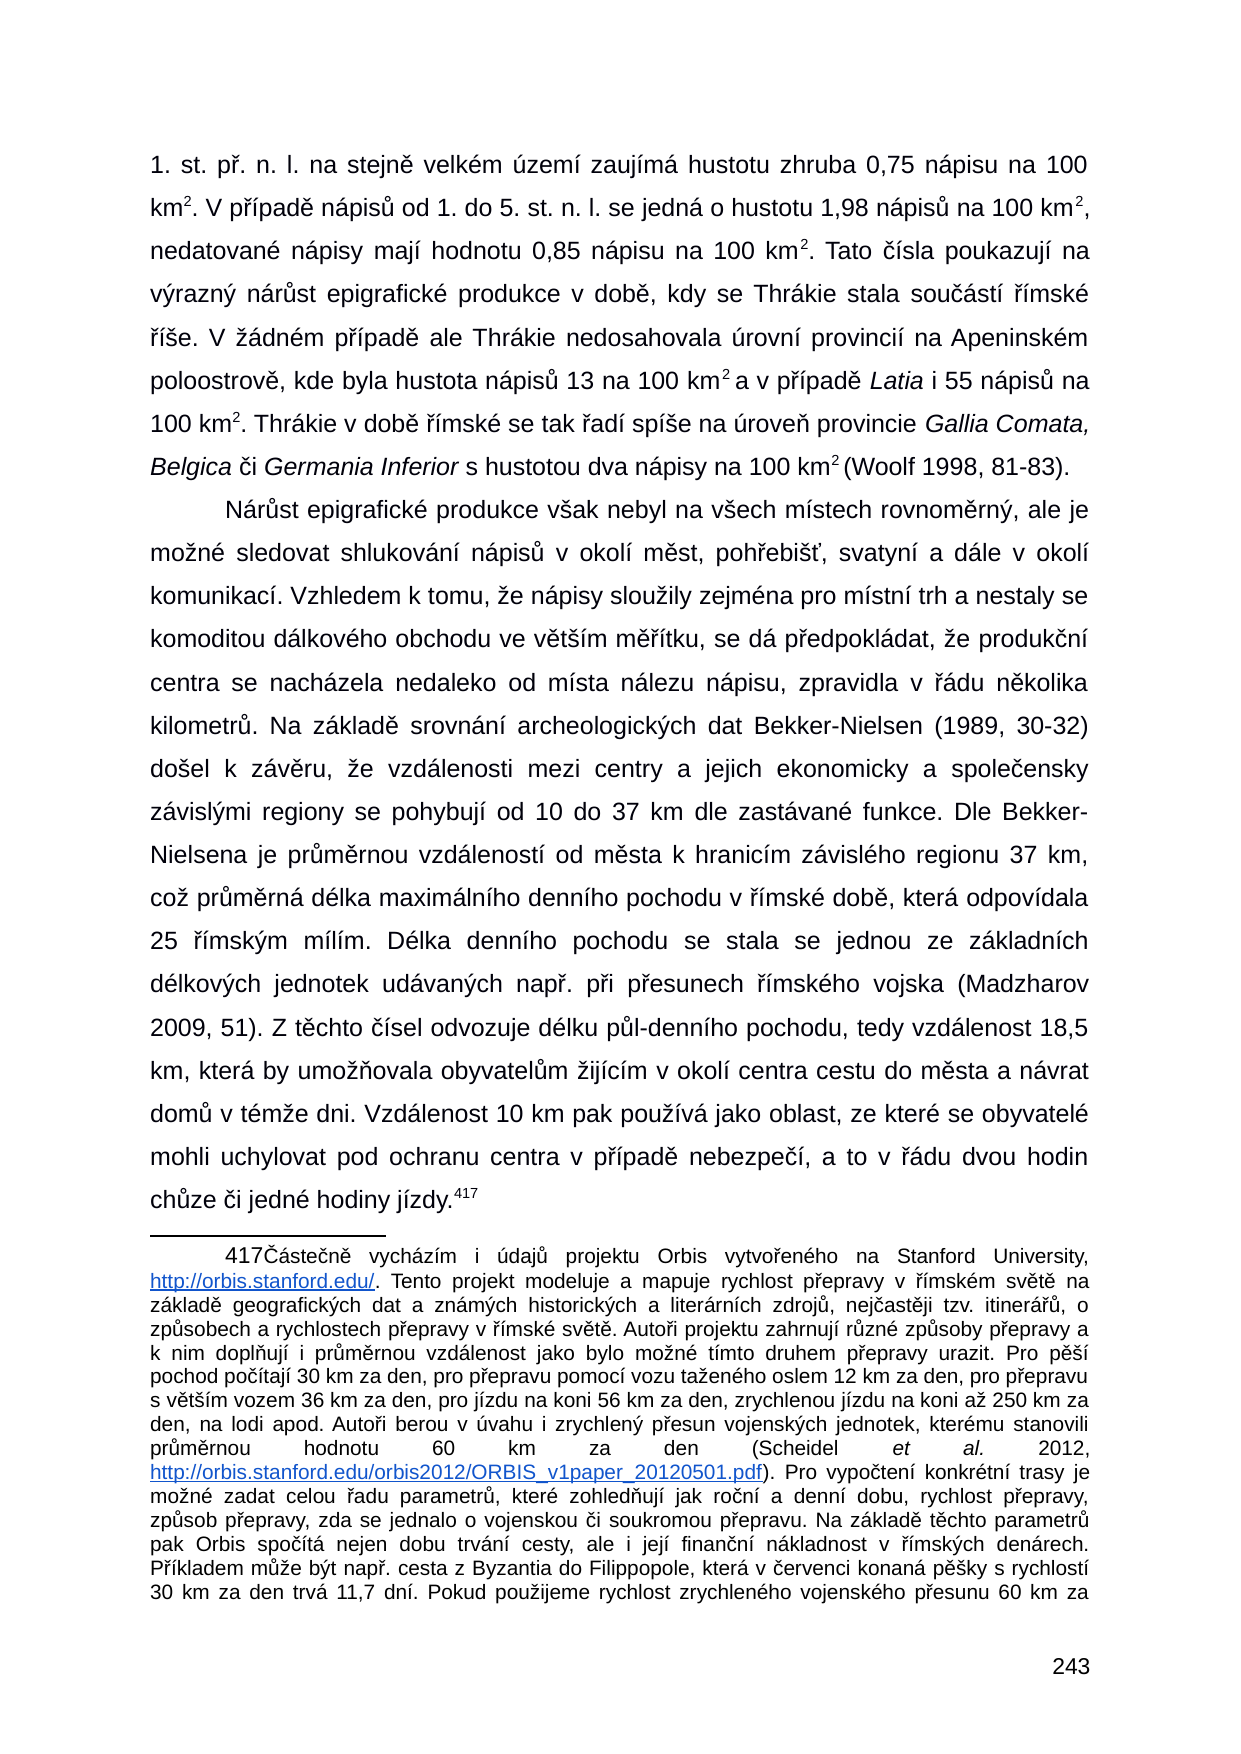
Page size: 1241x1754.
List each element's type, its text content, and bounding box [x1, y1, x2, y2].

text Nárůst epigrafické produkce však nebyl na všech místech rovnoměrný, ale je možné sledovat shlukování nápisů v okolí měst, pohřebišť, svatyní a dále v okolí komunikací. Vzhledem k tomu, že nápisy sloužily zejména pro místní trh a nestaly se komoditou dálkového obchodu ve větším měřítku, se dá předpokládat, že produkční centra se nacházela nedaleko od místa nálezu nápisu, zpravidla v řádu několika kilometrů. Na základě srovnání archeologických dat Bekker-Nielsen (1989, 30-32) došel k závěru, že vzdálenosti mezi centry a jejich ekonomicky a společensky závislými regiony se pohybují od 10 do 37 km dle zastávané funkce. Dle Bekker-Nielsena je průměrnou vzdáleností od města k hranicím závislého regionu 37 km, což průměrná délka maximálního denního pochodu v římské době, která odpovídala 25 římským mílím. Délka denního pochodu se stala se jednou ze základních délkových jednotek udávaných např. při přesunech římského vojska (Madzharov 2009, 51). Z těchto čísel odvozuje délku půl-denního pochodu, tedy vzdálenost 18,5 km, která by umožňovala obyvatelům žijícím v okolí centra cestu do města a návrat domů v témže dni. Vzdálenost 10 km pak používá jako oblast, ze které se obyvatelé mohli uchylovat pod ochranu centra v případě nebezpečí, a to v řádu dvou hodin chůze či jedné hodiny jízdy. [150, 495, 1090, 1214]
text Částečně vycházím i údajů projektu Orbis vytvořeného na Stanford University, http://orbis.stanford.edu/. Tento projekt modeluje a mapuje rychlost přepravy v římském světě na základě geografických dat a známých historických a literárních zdrojů, nejčastěji tzv. itinerářů, o způsobech a rychlostech přepravy v římské světě. Autoři projektu zahrnují různé způsoby přepravy a k nim doplňují i průměrnou vzdálenost jako bylo možné tímto druhem přepravy urazit. Pro pěší pochod počítají 30 km za den, pro přepravu pomocí vozu taženého oslem 12 km za den, pro přepravu s větším vozem 36 km za den, pro jízdu na koni 56 km za den, zrychlenou jízdu na koni až 250 km za den, na lodi apod. Autoři berou v úvahu i zrychlený přesun vojenských jednotek, kterému stanovili průměrnou hodnotu 60 km za den (Scheidel et al. 2012, http://orbis.stanford.edu/orbis2012/ORBIS_v1paper_20120501.pdf). Pro vypočtení konkrétní trasy je možné zadat celou řadu parametrů, které zohledňují jak roční a denní dobu, rychlost přepravy, způsob přepravy, zda se jednalo o vojenskou či soukromou přepravu. Na základě těchto parametrů pak Orbis spočítá nejen dobu trvání cesty, ale i její finanční nákladnost v římských denárech. Příkladem může být např. cesta z Byzantia do Filippopole, která v červenci konaná pěšky s rychlostí 30 km za den trvá 11,7 dní. Pokud použijeme rychlost zrychleného vojenského přesunu 60 km za [150, 1242, 1090, 1604]
text 1. st. př. n. l. na stejně velkém území zaujímá hustotu zhruba 0,75 nápisu na 100 km2. V případě nápisů od 1. do 5. st. n. l. se jedná o hustotu 1,98 nápisů na 100 km2, nedatované nápisy mají hodnotu 0,85 nápisu na 100 km2. Tato čísla poukazují na výrazný nárůst epigrafické produkce v době, kdy se Thrákie stala součástí římské říše. V žádném případě ale Thrákie nedosahovala úrovní provincií na Apeninském poloostrově, kde byla hustota nápisů 13 na 100 km2 a v případě Latia i 55 nápisů na 100 km2. Thrákie v době římské se tak řadí spíše na úroveň provincie Gallia Comata, Belgica či Germania Inferior s hustotou dva nápisy na 100 km2 (Woolf 1998, 81-83). [150, 150, 1090, 481]
